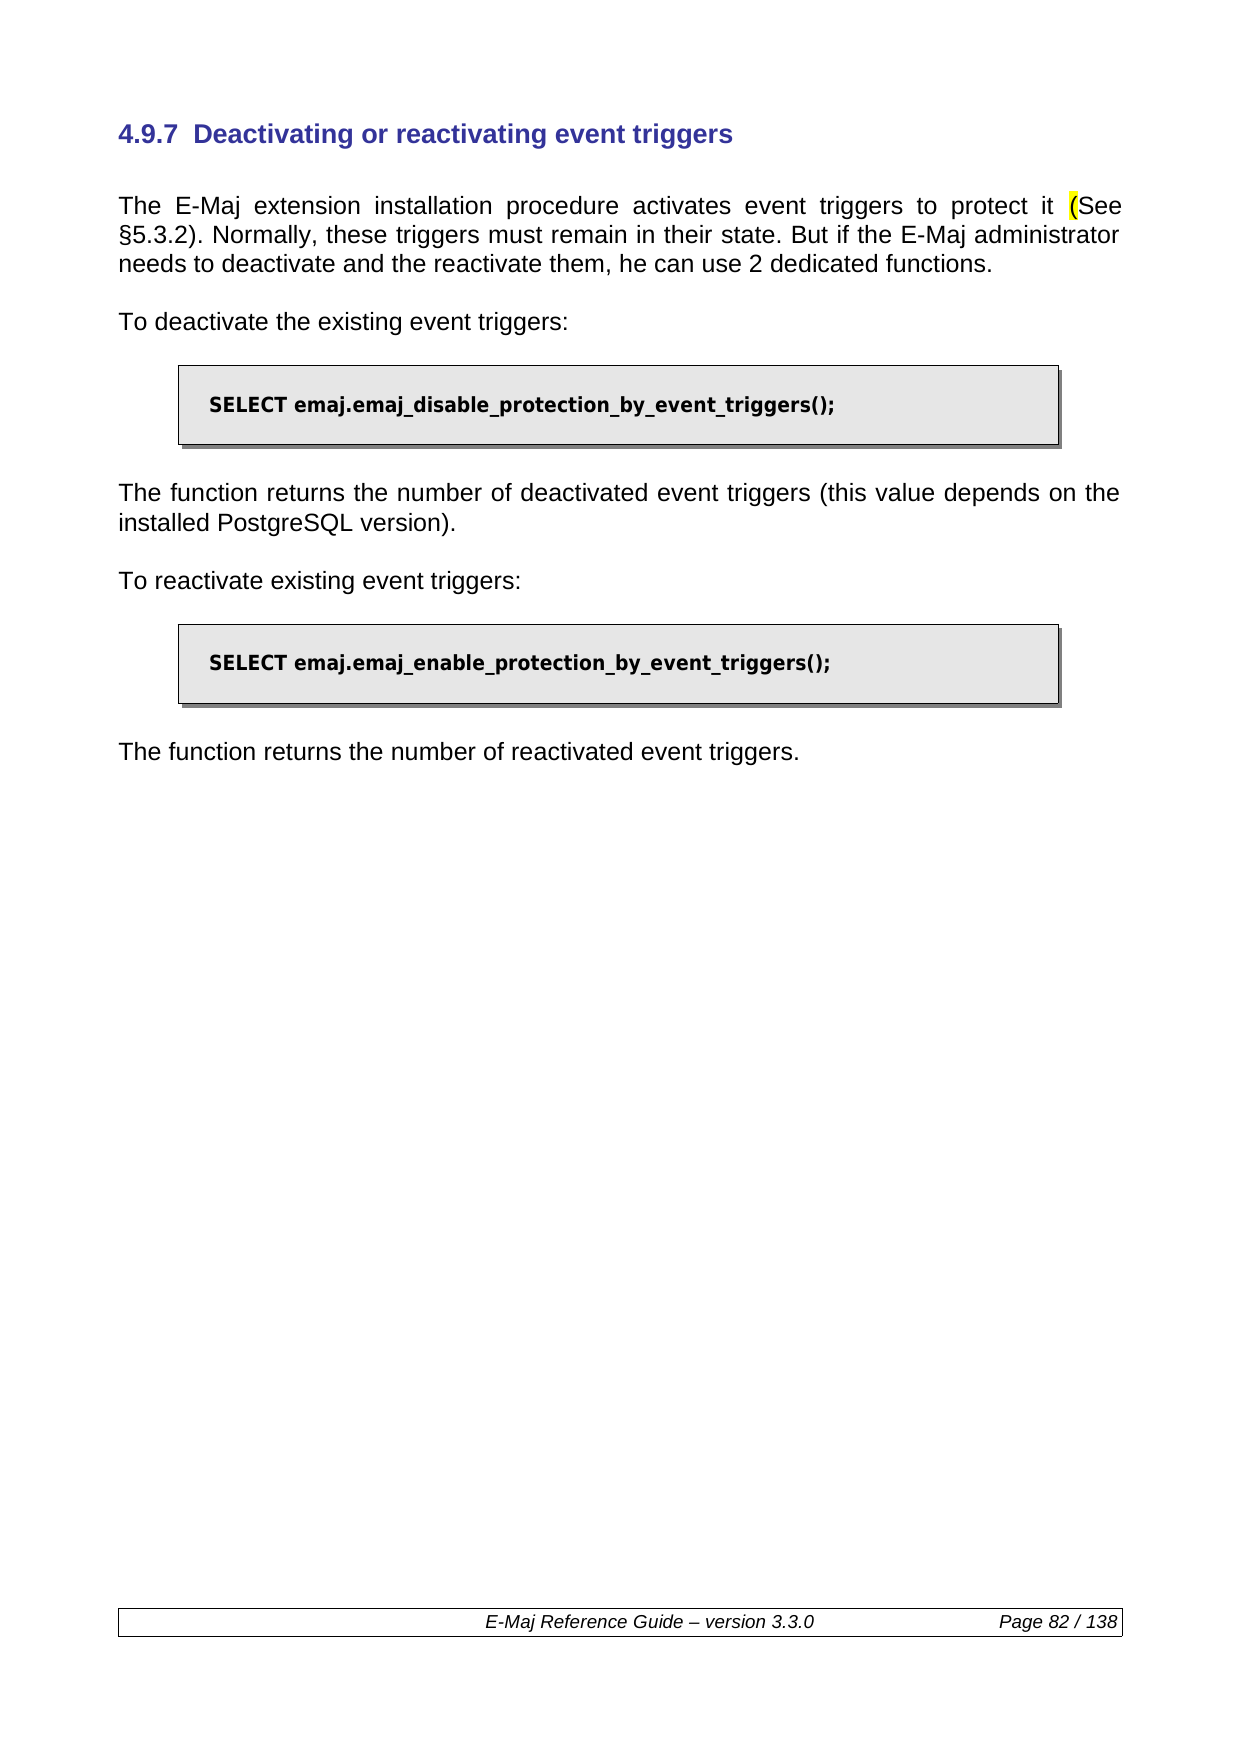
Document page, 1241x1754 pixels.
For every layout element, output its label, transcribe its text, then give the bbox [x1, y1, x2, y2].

text To reactivate existing event triggers: [118, 566, 1122, 594]
text The function returns the number of deactivated event triggers (this value depends on the installed PostgreSQL version). [118, 478, 1122, 536]
text To deactivate the existing event triggers: [118, 307, 1122, 336]
text The E-Maj extension installation procedure activates event triggers to protect it (See §5.3.2). Normally, these triggers must remain in their state. But if the E-Maj administrator needs to deactivate and the reactivate them, he can use 2 dedicated functions. [118, 191, 1122, 278]
text The function returns the number of reactivated event triggers. [118, 737, 1122, 766]
text SELECT emaj.emaj_disable_protection_by_event_triggers(); [179, 389, 1058, 414]
subtitle Deactivating or reactivating event triggers [118, 118, 1122, 149]
text SELECT emaj.emaj_enable_protection_by_event_triggers(); [179, 648, 1058, 673]
